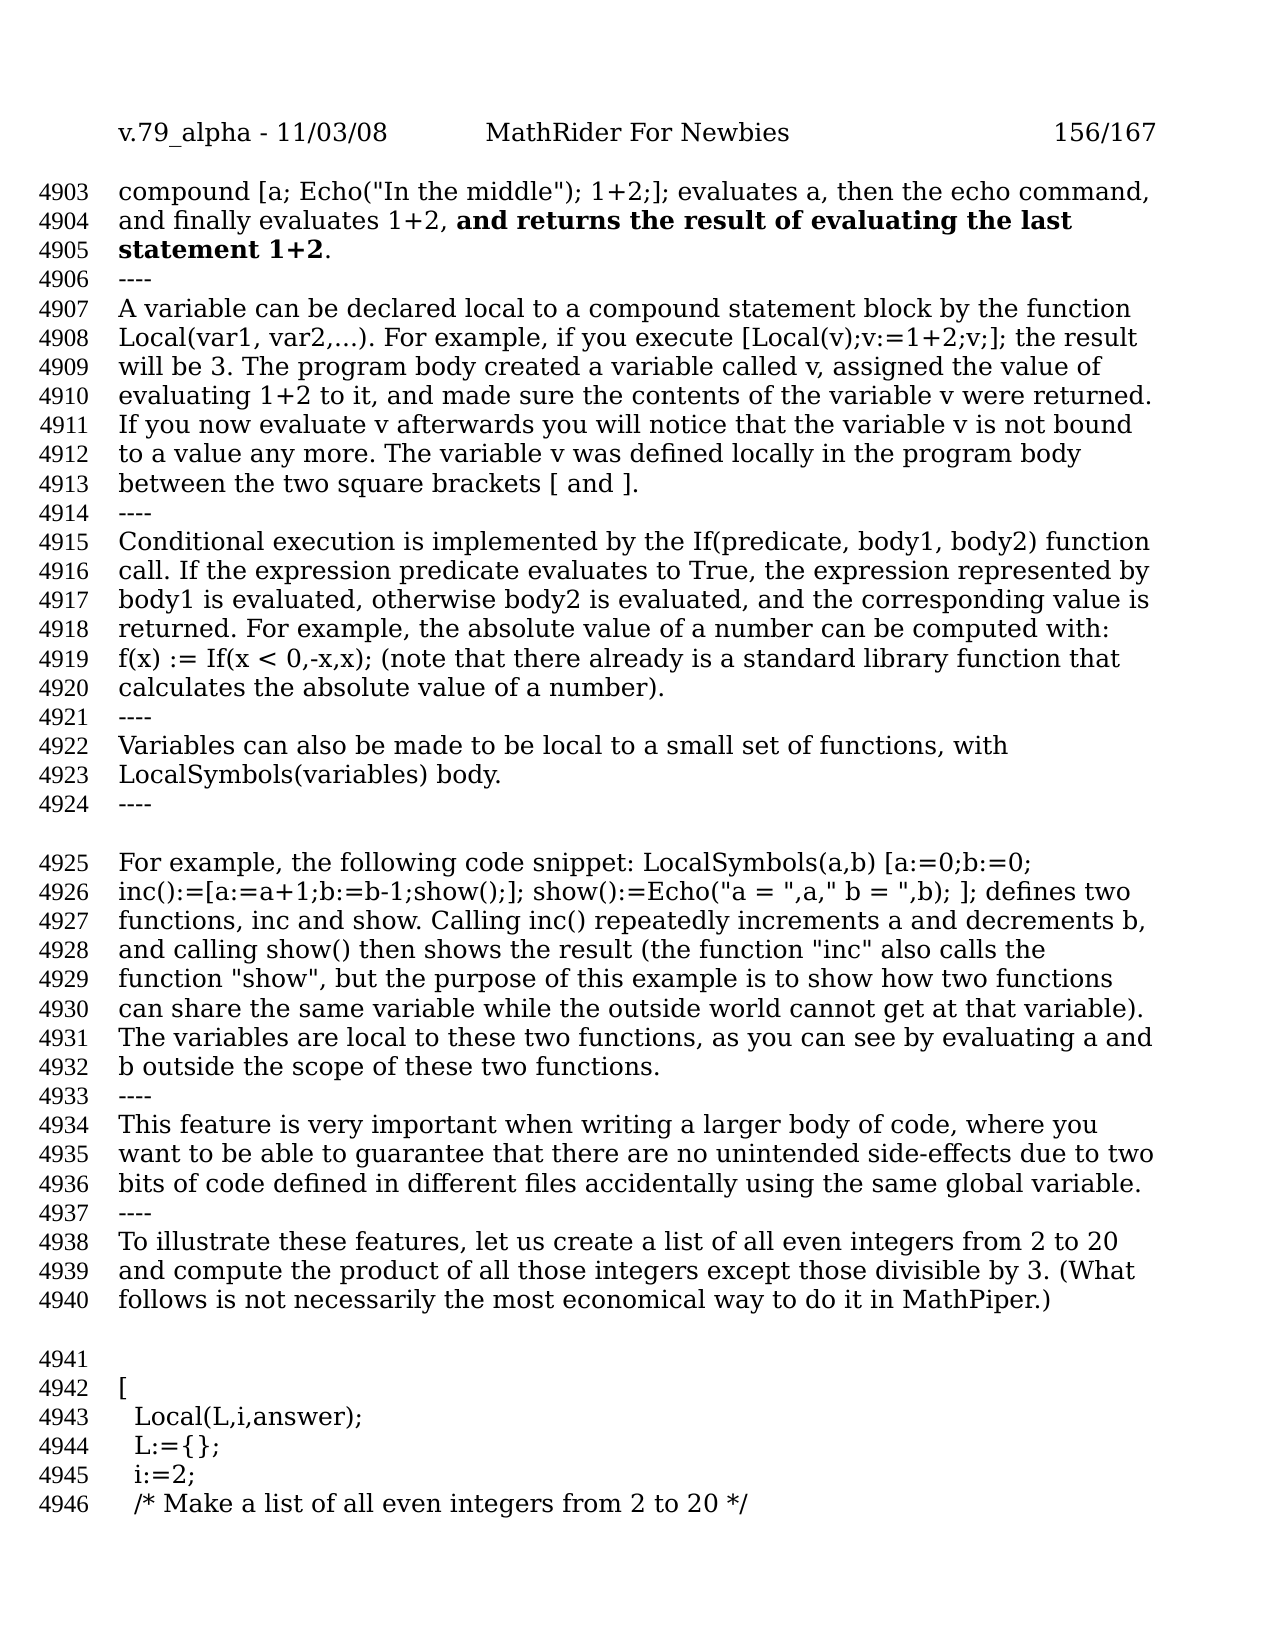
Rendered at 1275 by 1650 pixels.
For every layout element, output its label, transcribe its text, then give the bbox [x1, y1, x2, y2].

text ---- [118, 1198, 1157, 1227]
text Variables can also be made to be local to a small set of functions, with LocalSymbols(variables) body. [118, 731, 1157, 790]
text ---- [118, 702, 1157, 731]
text ---- [118, 265, 1157, 294]
text compound [a; Echo("In the middle"); 1+2;]; evaluates a, then the echo command, and finally evaluates 1+2, and returns the result of evaluating the last statement 1+2. [118, 177, 1157, 265]
text Local(L,i,answer); [118, 1402, 1157, 1431]
text To illustrate these features, let us create a list of all even integers from 2 to 20 and compute the product of all those integers except those divisible by 3. (What follows is not necessarily the most economical way to do it in MathPiper.) [118, 1227, 1157, 1315]
text ---- [118, 790, 1157, 819]
text A variable can be declared local to a compound statement block by the function Local(var1, var2,...). For example, if you execute [Local(v);v:=1+2;v;]; the result will be 3. The program body created a variable called v, assigned the value of evaluating 1+2 to it, and made sure the contents of the variable v were returned. If you now evaluate v afterwards you will notice that the variable v is not bound to a value any more. The variable v was defined locally in the program body between the two square brackets [ and ]. [118, 294, 1157, 498]
text ---- [118, 498, 1157, 527]
text /* Make a list of all even integers from 2 to 20 */ [118, 1490, 1157, 1519]
text This feature is very important when writing a larger body of code, where you want to be able to guarantee that there are no unintended side-effects due to two bits of code defined in different files accidentally using the same global variable. [118, 1111, 1157, 1198]
text i:=2; [118, 1461, 1157, 1490]
text L:={}; [118, 1431, 1157, 1461]
text Conditional execution is implemented by the If(predicate, body1, body2) function call. If the expression predicate evaluates to True, the expression represented by body1 is evaluated, otherwise body2 is evaluated, and the corresponding value is returned. For example, the absolute value of a number can be computed with: f(x) := If(x < 0,-x,x); (note that there already is a standard library function that calculates the absolute value of a number). [118, 527, 1157, 702]
text ---- [118, 1081, 1157, 1111]
text For example, the following code snippet: LocalSymbols(a,b) [a:=0;b:=0; inc():=[a:=a+1;b:=b-1;show();]; show():=Echo("a = ",a," b = ",b); ]; defines two functions, inc and show. Calling inc() repeatedly increments a and decrements b, and calling show() then shows the result (the function "inc" also calls the function "show", but the purpose of this example is to show how two functions can share the same variable while the outside world cannot get at that variable). The variables are local to these two functions, as you can see by evaluating a and b outside the scope of these two functions. [118, 848, 1157, 1081]
text [ [118, 1373, 1157, 1402]
